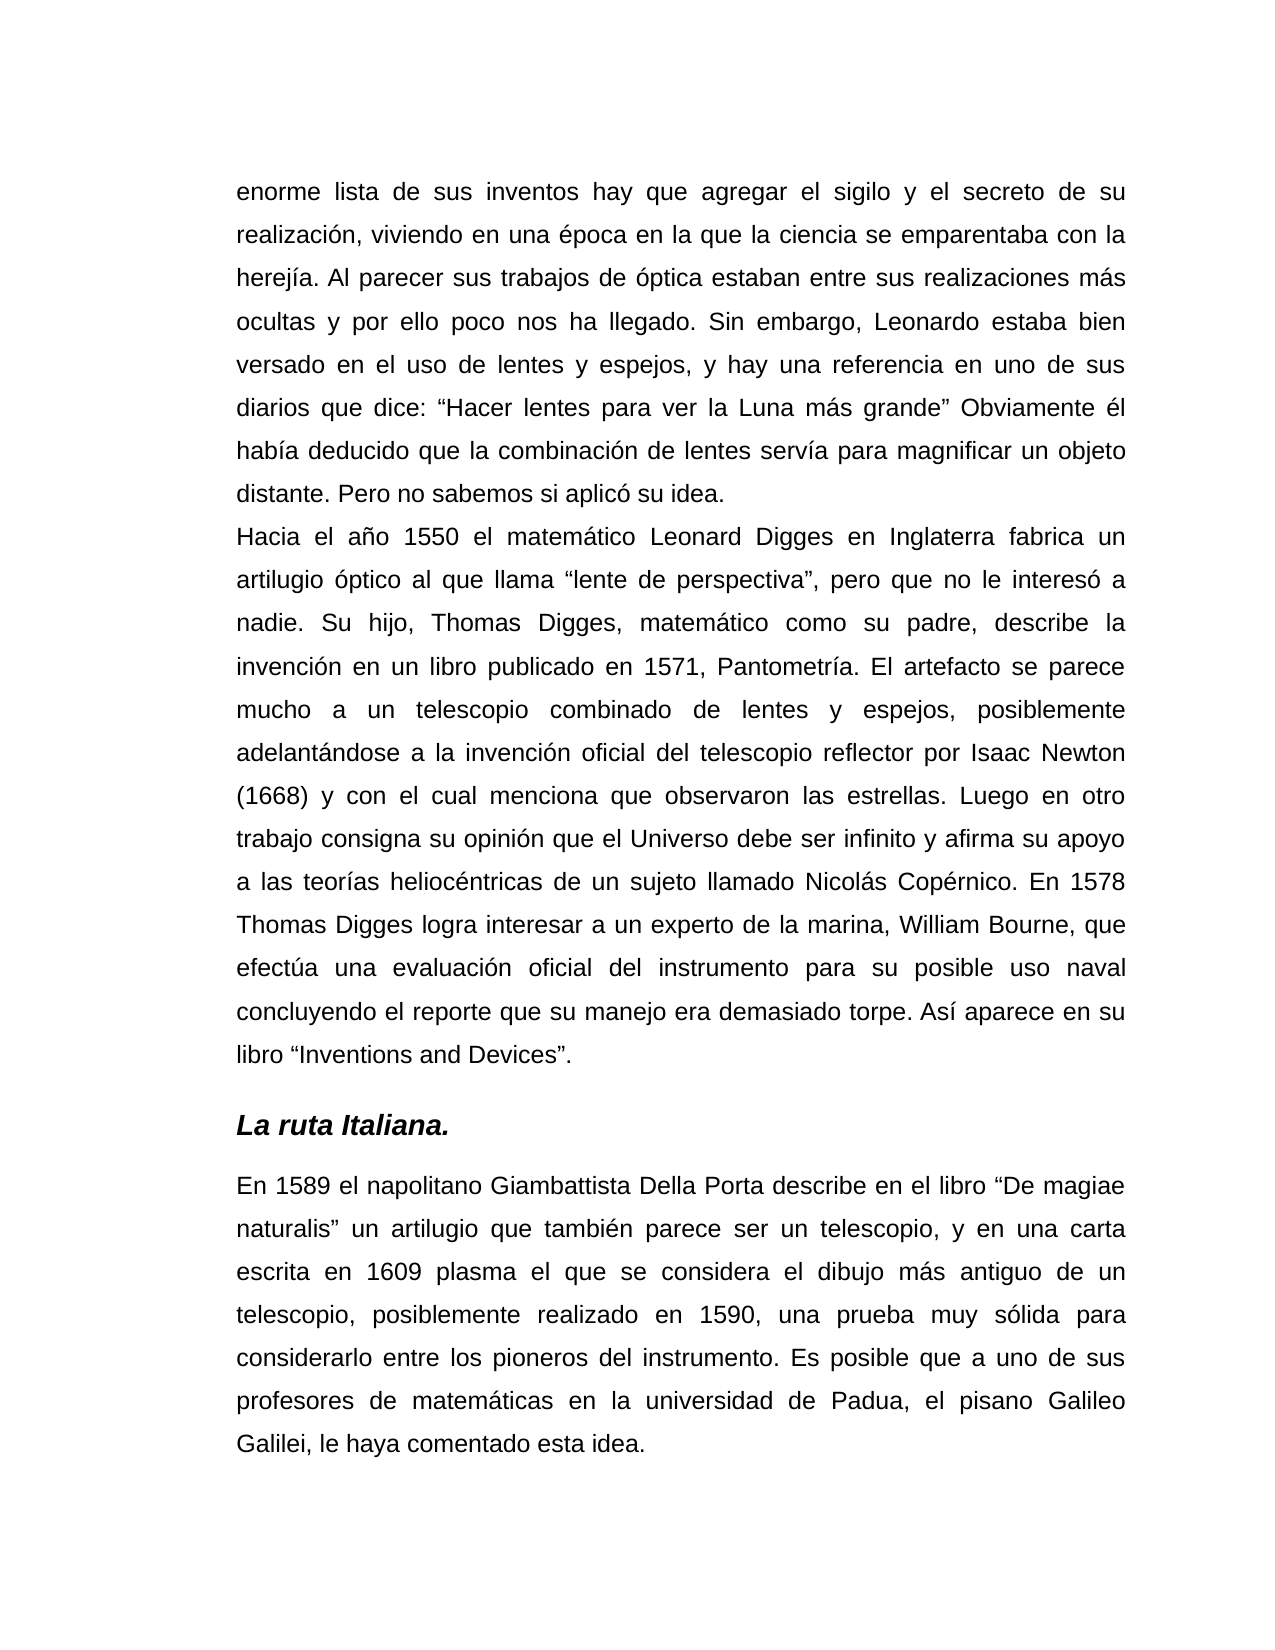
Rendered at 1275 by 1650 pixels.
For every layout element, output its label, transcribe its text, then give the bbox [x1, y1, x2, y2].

text enorme lista de sus inventos hay que agregar el sigilo y el secreto de su realización, viviendo en una época en la que la ciencia se emparentaba con la herejía. Al parecer sus trabajos de óptica estaban entre sus realizaciones más ocultas y por ello poco nos ha llegado. Sin embargo, Leonardo estaba bien versado en el uso de lentes y espejos, y hay una referencia en uno de sus diarios que dice: “Hacer lentes para ver la Luna más grande” Obviamente él había deducido que la combinación de lentes servía para magnificar un objeto distante. Pero no sabemos si aplicó su idea. [236, 177, 1127, 508]
text Hacia el año 1550 el matemático Leonard Digges en Inglaterra fabrica un artilugio óptico al que llama “lente de perspectiva”, pero que no le interesó a nadie. Su hijo, Thomas Digges, matemático como su padre, describe la invención en un libro publicado en 1571, Pantometría. El artefacto se parece mucho a un telescopio combinado de lentes y espejos, posiblemente adelantándose a la invención oficial del telescopio reflector por Isaac Newton (1668) y con el cual menciona que observaron las estrellas. Luego en otro trabajo consigna su opinión que el Universo debe ser infinito y afirma su apoyo a las teorías heliocéntricas de un sujeto llamado Nicolás Copérnico. En 1578 Thomas Digges logra interesar a un experto de la marina, William Bourne, que efectúa una evaluación oficial del instrumento para su posible uso naval concluyendo el reporte que su manejo era demasiado torpe. Así aparece en su libro “Inventions and Devices”. [236, 522, 1127, 1068]
text En 1589 el napolitano Giambattista Della Porta describe en el libro “De magiae naturalis” un artilugio que también parece ser un telescopio, y en una carta escrita en 1609 plasma el que se considera el dibujo más antiguo de un telescopio, posiblemente realizado en 1590, una prueba muy sólida para considerarlo entre los pioneros del instrumento. Es posible que a uno de sus profesores de matemáticas en la universidad de Padua, el pisano Galileo Galilei, le haya comentado esta idea. [236, 1171, 1127, 1458]
subtitle La ruta Italiana. [236, 1108, 1127, 1141]
